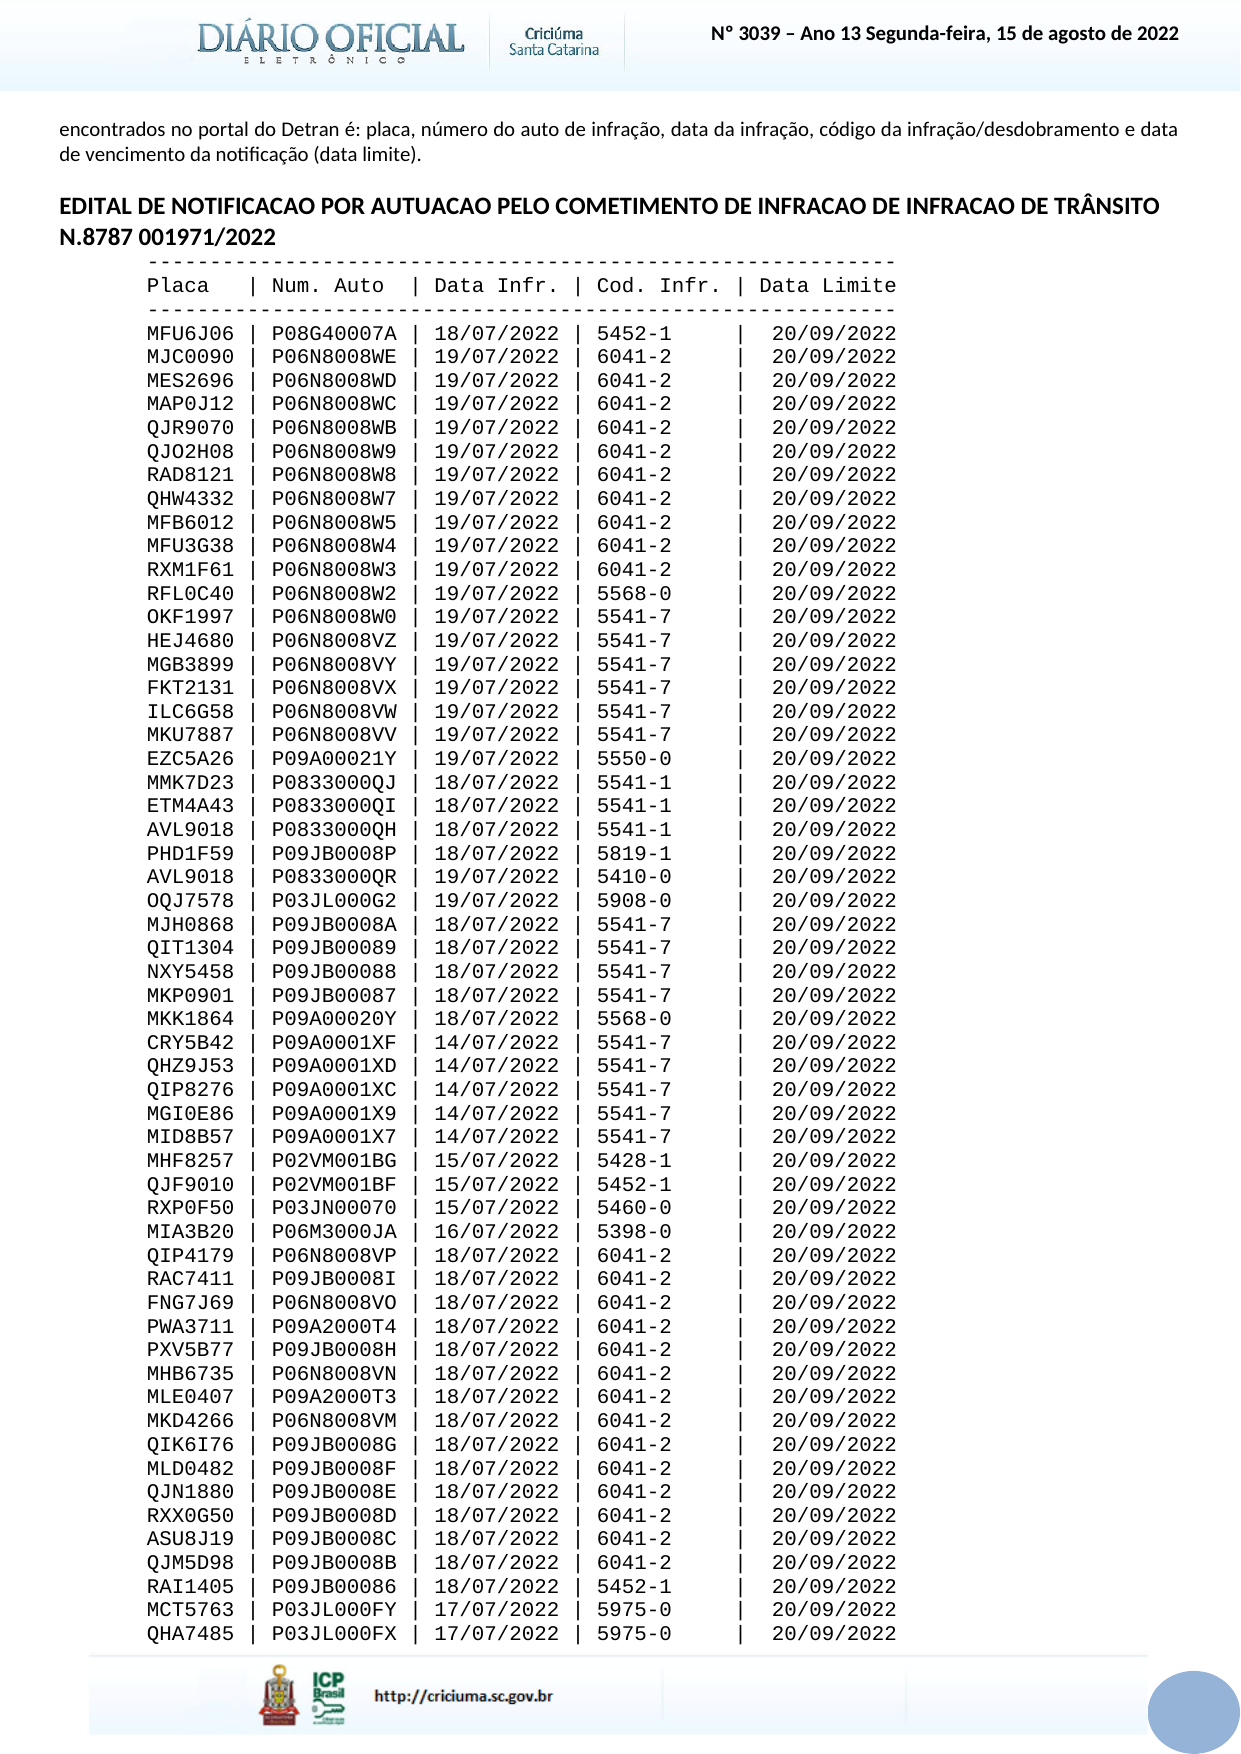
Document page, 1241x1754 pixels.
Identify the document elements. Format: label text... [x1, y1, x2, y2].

text MID8B57 | P09A0001X7 | 14/07/2022 | 5541-7 | 20/09/2022 [59, 1126, 1181, 1150]
text MKU7887 | P06N8008VV | 19/07/2022 | 5541-7 | 20/09/2022 [59, 724, 1181, 748]
text MHB6735 | P06N8008VN | 18/07/2022 | 6041-2 | 20/09/2022 [59, 1363, 1181, 1387]
text NXY5458 | P09JB00088 | 18/07/2022 | 5541-7 | 20/09/2022 [59, 961, 1181, 984]
text AVL9018 | P0833000QR | 19/07/2022 | 5410-0 | 20/09/2022 [59, 866, 1181, 890]
text QIP4179 | P06N8008VP | 18/07/2022 | 6041-2 | 20/09/2022 [59, 1245, 1181, 1268]
text RFL0C40 | P06N8008W2 | 19/07/2022 | 5568-0 | 20/09/2022 [59, 583, 1181, 606]
text ASU8J19 | P09JB0008C | 18/07/2022 | 6041-2 | 20/09/2022 [59, 1528, 1181, 1552]
text OQJ7578 | P03JL000G2 | 19/07/2022 | 5908-0 | 20/09/2022 [59, 890, 1181, 914]
text MKK1864 | P09A00020Y | 18/07/2022 | 5568-0 | 20/09/2022 [59, 1008, 1181, 1032]
text MAP0J12 | P06N8008WC | 19/07/2022 | 6041-2 | 20/09/2022 [59, 393, 1181, 417]
text QIP8276 | P09A0001XC | 14/07/2022 | 5541-7 | 20/09/2022 [59, 1079, 1181, 1103]
text PXV5B77 | P09JB0008H | 18/07/2022 | 6041-2 | 20/09/2022 [59, 1339, 1181, 1363]
text QHW4332 | P06N8008W7 | 19/07/2022 | 6041-2 | 20/09/2022 [59, 488, 1181, 512]
text MKD4266 | P06N8008VM | 18/07/2022 | 6041-2 | 20/09/2022 [59, 1410, 1181, 1434]
text MCT5763 | P03JL000FY | 17/07/2022 | 5975-0 | 20/09/2022 [59, 1599, 1181, 1623]
text MJC0090 | P06N8008WE | 19/07/2022 | 6041-2 | 20/09/2022 [59, 346, 1181, 370]
text RXM1F61 | P06N8008W3 | 19/07/2022 | 6041-2 | 20/09/2022 [59, 559, 1181, 583]
text MHF8257 | P02VM001BG | 15/07/2022 | 5428-1 | 20/09/2022 [59, 1150, 1181, 1174]
text RAD8121 | P06N8008W8 | 19/07/2022 | 6041-2 | 20/09/2022 [59, 464, 1181, 488]
text MGI0E86 | P09A0001X9 | 14/07/2022 | 5541-7 | 20/09/2022 [59, 1103, 1181, 1126]
text RAI1405 | P09JB00086 | 18/07/2022 | 5452-1 | 20/09/2022 [59, 1576, 1181, 1599]
text EDITAL DE NOTIFICACAO POR AUTUACAO PELO COMETIMENTO DE INFRACAO DE INFRACAO DE TRÂNSITO N.8787 001971/2022 [59, 191, 1181, 252]
text Placa | Num. Auto | Data Infr. | Cod. Infr. | Data Limite [59, 275, 1181, 299]
text MMK7D23 | P0833000QJ | 18/07/2022 | 5541-1 | 20/09/2022 [59, 772, 1181, 795]
text QIT1304 | P09JB00089 | 18/07/2022 | 5541-7 | 20/09/2022 [59, 937, 1181, 961]
text RAC7411 | P09JB0008I | 18/07/2022 | 6041-2 | 20/09/2022 [59, 1268, 1181, 1292]
text PWA3711 | P09A2000T4 | 18/07/2022 | 6041-2 | 20/09/2022 [59, 1316, 1181, 1339]
text PHD1F59 | P09JB0008P | 18/07/2022 | 5819-1 | 20/09/2022 [59, 843, 1181, 866]
text FNG7J69 | P06N8008VO | 18/07/2022 | 6041-2 | 20/09/2022 [59, 1292, 1181, 1316]
text AVL9018 | P0833000QH | 18/07/2022 | 5541-1 | 20/09/2022 [59, 819, 1181, 843]
text HEJ4680 | P06N8008VZ | 19/07/2022 | 5541-7 | 20/09/2022 [59, 630, 1181, 653]
text QHZ9J53 | P09A0001XD | 14/07/2022 | 5541-7 | 20/09/2022 [59, 1056, 1181, 1079]
text ILC6G58 | P06N8008VW | 19/07/2022 | 5541-7 | 20/09/2022 [59, 701, 1181, 724]
text MGB3899 | P06N8008VY | 19/07/2022 | 5541-7 | 20/09/2022 [59, 653, 1181, 677]
text OKF1997 | P06N8008W0 | 19/07/2022 | 5541-7 | 20/09/2022 [59, 606, 1181, 630]
text QHA7485 | P03JL000FX | 17/07/2022 | 5975-0 | 20/09/2022 [59, 1623, 1181, 1647]
text MJH0868 | P09JB0008A | 18/07/2022 | 5541-7 | 20/09/2022 [59, 914, 1181, 937]
text QJM5D98 | P09JB0008B | 18/07/2022 | 6041-2 | 20/09/2022 [59, 1552, 1181, 1576]
text MLE0407 | P09A2000T3 | 18/07/2022 | 6041-2 | 20/09/2022 [59, 1387, 1181, 1410]
text CRY5B42 | P09A0001XF | 14/07/2022 | 5541-7 | 20/09/2022 [59, 1032, 1181, 1056]
text MES2696 | P06N8008WD | 19/07/2022 | 6041-2 | 20/09/2022 [59, 370, 1181, 393]
text QIK6I76 | P09JB0008G | 18/07/2022 | 6041-2 | 20/09/2022 [59, 1434, 1181, 1457]
text ETM4A43 | P0833000QI | 18/07/2022 | 5541-1 | 20/09/2022 [59, 795, 1181, 819]
text QJO2H08 | P06N8008W9 | 19/07/2022 | 6041-2 | 20/09/2022 [59, 441, 1181, 464]
text MKP0901 | P09JB00087 | 18/07/2022 | 5541-7 | 20/09/2022 [59, 984, 1181, 1008]
text MFU3G38 | P06N8008W4 | 19/07/2022 | 6041-2 | 20/09/2022 [59, 535, 1181, 559]
text FKT2131 | P06N8008VX | 19/07/2022 | 5541-7 | 20/09/2022 [59, 677, 1181, 701]
text QJF9010 | P02VM001BF | 15/07/2022 | 5452-1 | 20/09/2022 [59, 1174, 1181, 1197]
text QJN1880 | P09JB0008E | 18/07/2022 | 6041-2 | 20/09/2022 [59, 1481, 1181, 1505]
text encontrados no portal do Detran é: placa, número do auto de infração, data da infração, código da infração/desdobramento e data de vencimento da notificação (data limite). [59, 116, 1181, 167]
text ------------------------------------------------------------ [59, 252, 1181, 275]
text MFB6012 | P06N8008W5 | 19/07/2022 | 6041-2 | 20/09/2022 [59, 512, 1181, 535]
text RXP0F50 | P03JN00070 | 15/07/2022 | 5460-0 | 20/09/2022 [59, 1197, 1181, 1221]
text MFU6J06 | P08G40007A | 18/07/2022 | 5452-1 | 20/09/2022 [59, 322, 1181, 346]
text MLD0482 | P09JB0008F | 18/07/2022 | 6041-2 | 20/09/2022 [59, 1457, 1181, 1481]
text EZC5A26 | P09A00021Y | 19/07/2022 | 5550-0 | 20/09/2022 [59, 748, 1181, 772]
text MIA3B20 | P06M3000JA | 16/07/2022 | 5398-0 | 20/09/2022 [59, 1221, 1181, 1245]
text QJR9070 | P06N8008WB | 19/07/2022 | 6041-2 | 20/09/2022 [59, 417, 1181, 441]
text RXX0G50 | P09JB0008D | 18/07/2022 | 6041-2 | 20/09/2022 [59, 1505, 1181, 1528]
text ------------------------------------------------------------ [59, 299, 1181, 322]
